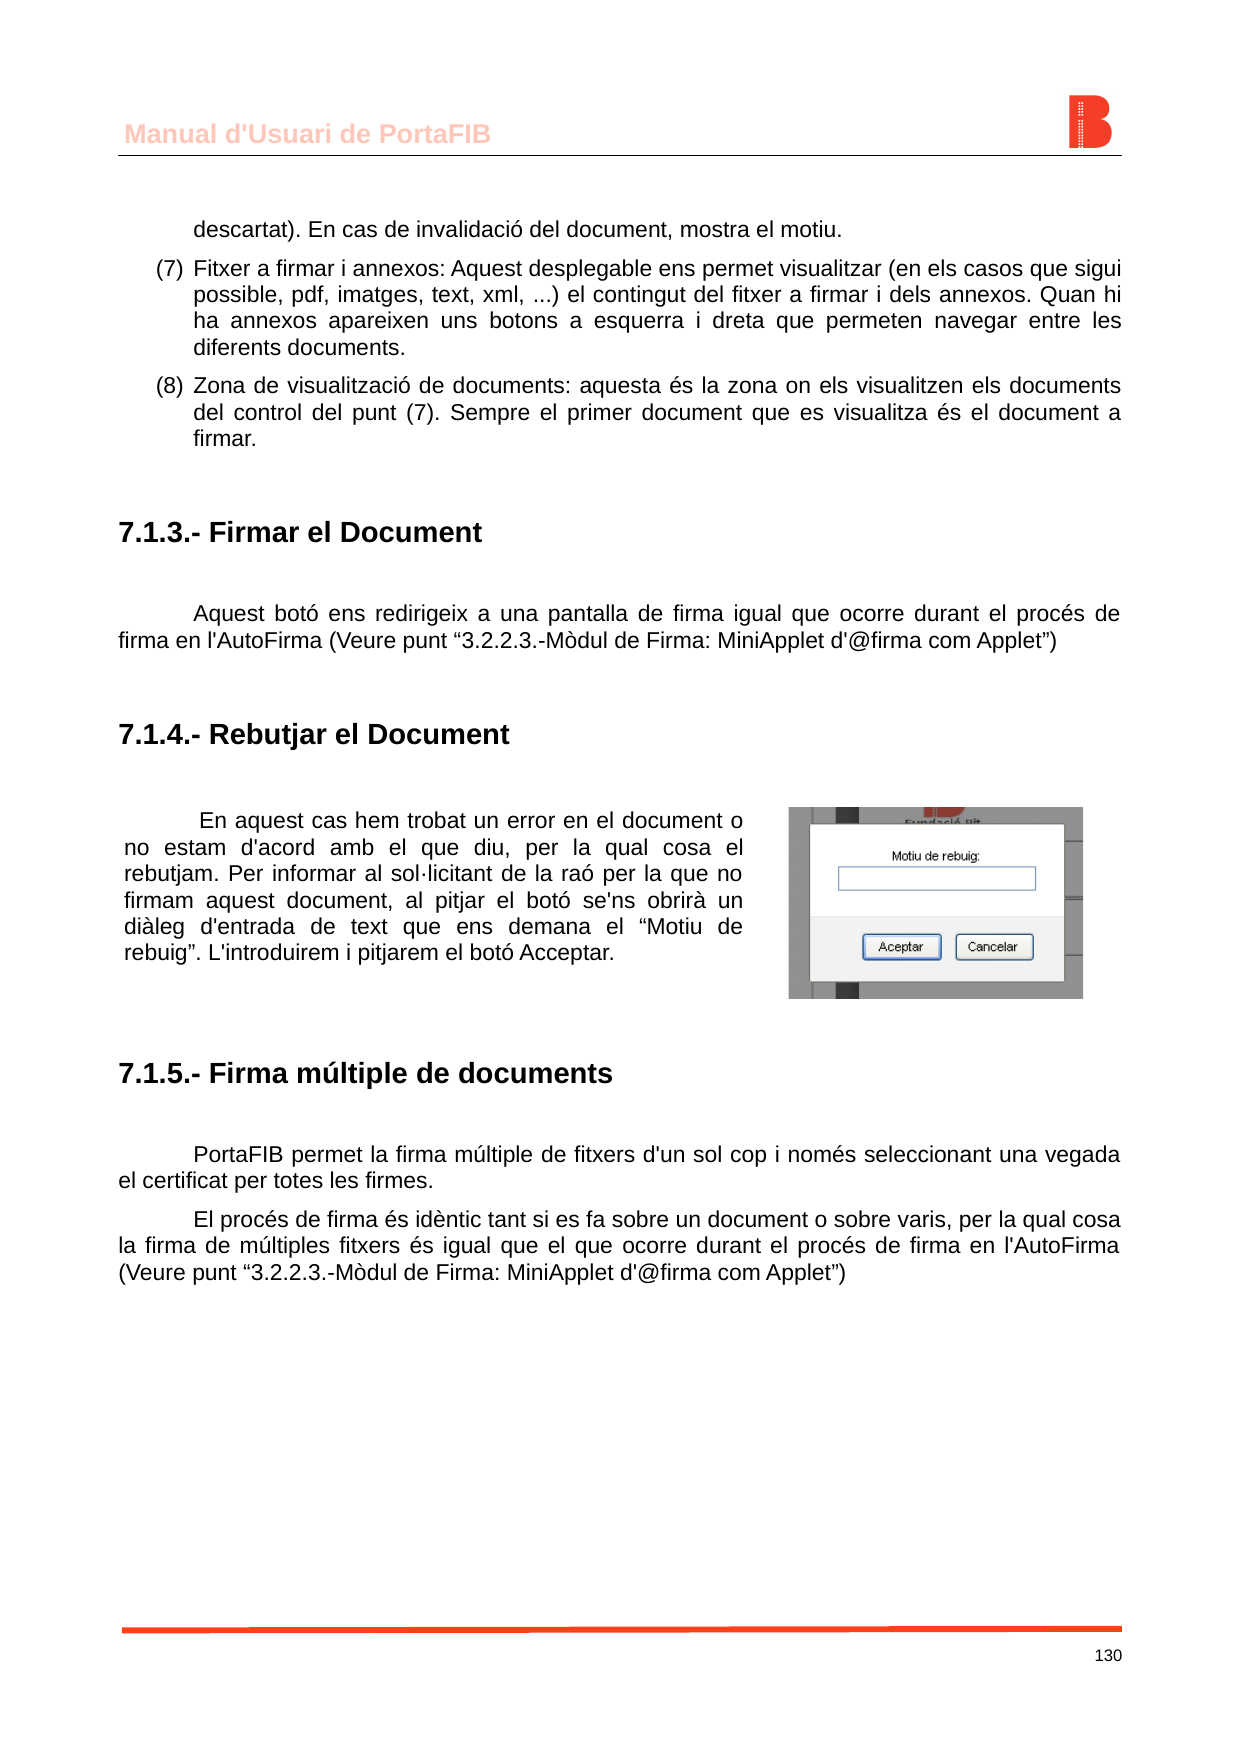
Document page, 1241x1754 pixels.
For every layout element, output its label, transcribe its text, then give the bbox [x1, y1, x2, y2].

table_header En aquest cas hem trobat un error en el document o no estam d'acord amb el que diu, per la qual cosa el rebutjam. Per informar al sol·licitant de la raó per la que no firmam aquest document, al pitjar el botó se'ns obrirà un diàleg d'entrada de text que ens demana el “Motiu de rebuig”. L'introduirem i pitjarem el botó Acceptar. [118, 802, 749, 1004]
picture [1063, 94, 1117, 150]
list Zona de visualització de documents: aquesta és la zona on els visualitzen els documents del control del punt (7). Sempre el primer document que es visualitza és el document a firmar. [156, 372, 1122, 452]
text PortaFIB permet la firma múltiple de fitxers d'un sol cop i només seleccionant una vegada el certificat per totes les firmes. [118, 1141, 1122, 1193]
subtitle Firma múltiple de documents [118, 1056, 1122, 1089]
list descartat). En cas de invalidació del document, mostra el motiu. [156, 216, 1122, 242]
text El procés de firma és idèntic tant si es fa sobre un document o sobre varis, per la qual cosa la firma de múltiples fitxers és igual que el que ocorre durant el procés de firma en l'AutoFirma (Veure punt “3.2.2.3.-Mòdul de Firma: MiniApplet d'@firma com Applet”) [118, 1206, 1122, 1285]
picture [788, 807, 1084, 999]
table_header [750, 802, 1122, 1004]
subtitle Rebutjar el Document [118, 717, 1122, 750]
list Fitxer a firmar i annexos: Aquest desplegable ens permet visualitzar (en els casos que sigui possible, pdf, imatges, text, xml, ...) el contingut del fitxer a firmar i dels annexos. Quan hi ha annexos apareixen uns botons a esquerra i dreta que permeten navegar entre les diferents documents. [156, 254, 1122, 360]
text Aquest botó ens redirigeix a una pantalla de firma igual que ocorre durant el procés de firma en l'AutoFirma (Veure punt “3.2.2.3.-Mòdul de Firma: MiniApplet d'@firma com Applet”) [118, 600, 1122, 653]
subtitle Firmar el Document [118, 515, 1122, 549]
